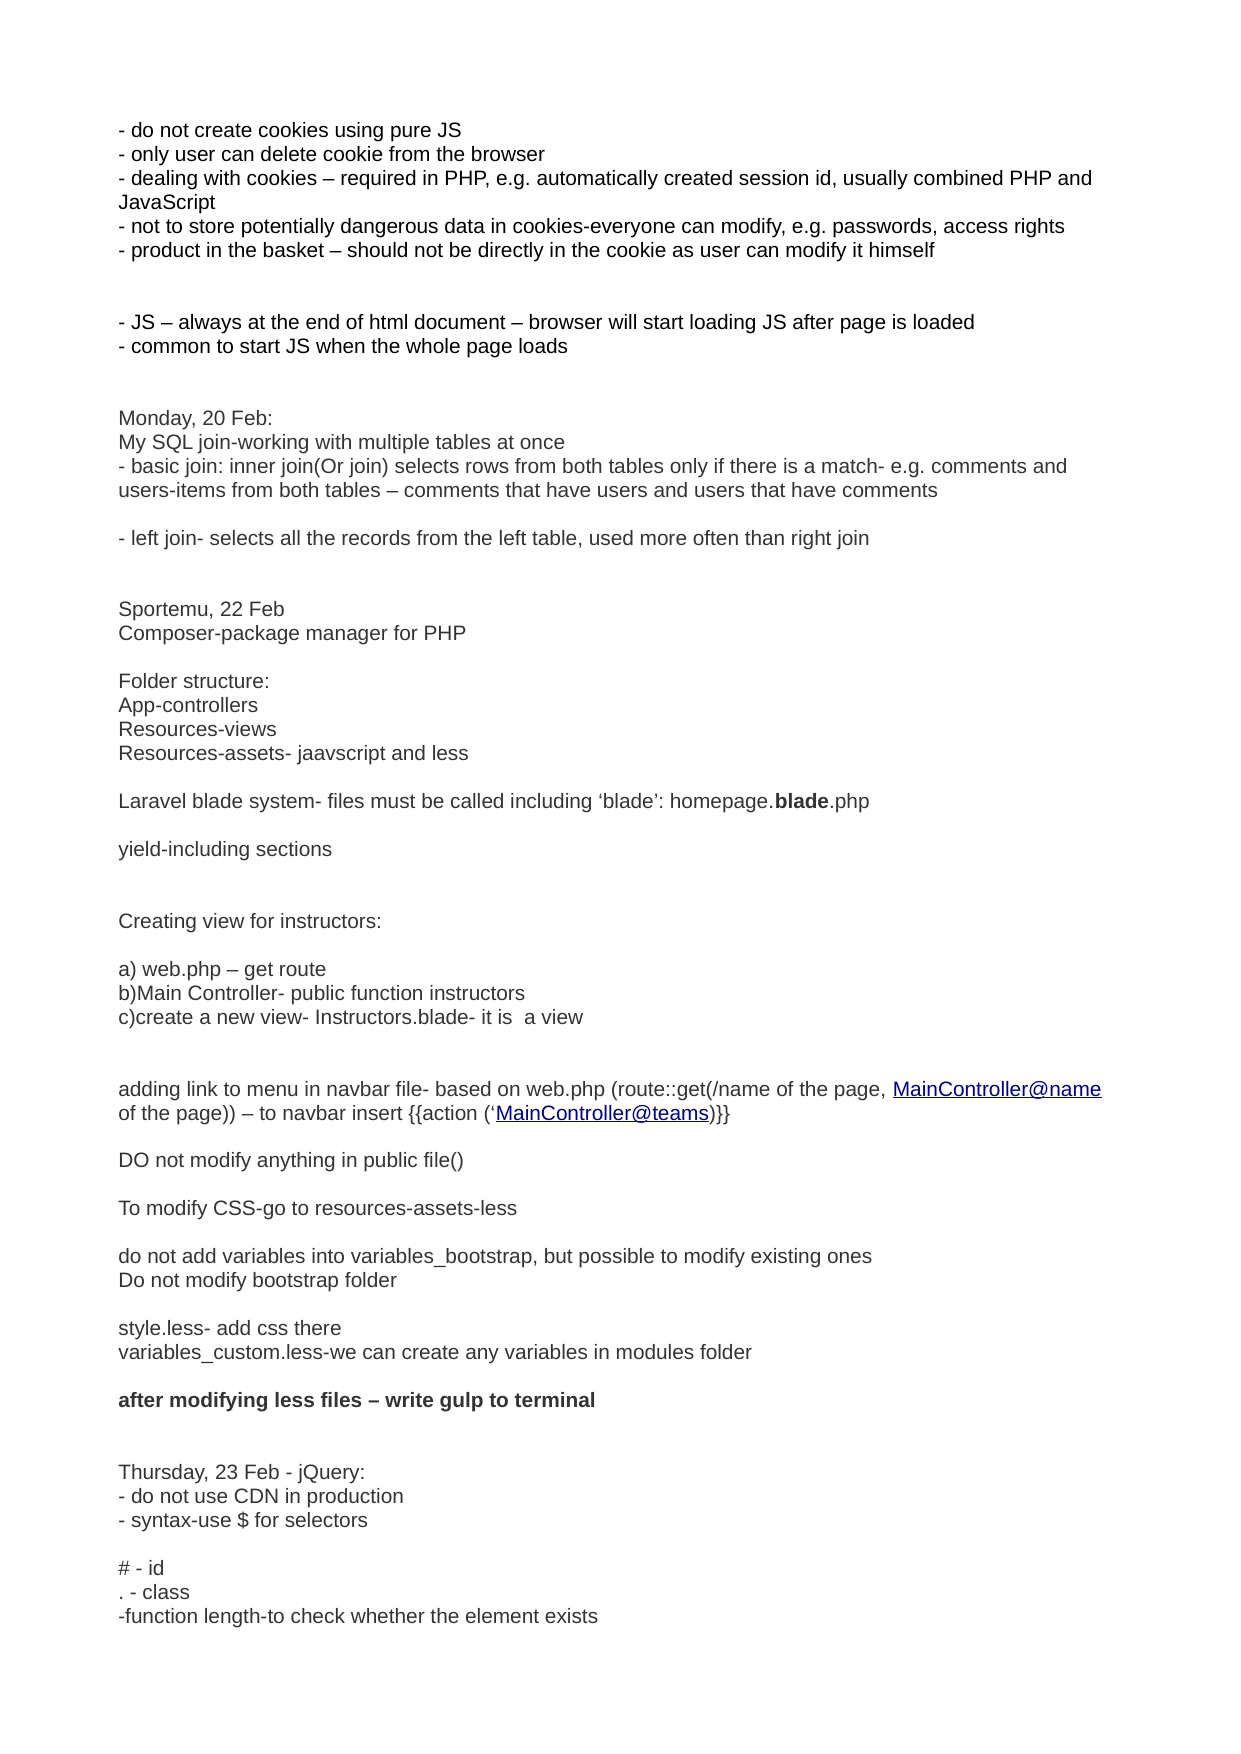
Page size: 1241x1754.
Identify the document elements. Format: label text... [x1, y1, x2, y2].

text - do not use CDN in production [118, 1484, 1122, 1508]
text - JS – always at the end of html document – browser will start loading JS after page is loaded [118, 310, 1122, 334]
text - common to start JS when the whole page loads [118, 334, 1122, 358]
text - do not create cookies using pure JS [118, 118, 1122, 142]
text - dealing with cookies – required in PHP, e.g. automatically created session id, usually combined PHP and JavaScript [118, 166, 1122, 214]
text DO not modify anything in public file() [118, 1148, 1122, 1172]
text variables_custom.less-we can create any variables in modules folder [118, 1340, 1122, 1364]
text a) web.php – get route [118, 957, 1122, 981]
text My SQL join-working with multiple tables at once [118, 429, 1122, 453]
text - product in the basket – should not be directly in the cookie as user can modify it himself [118, 238, 1122, 262]
text . - class [118, 1579, 1122, 1603]
text - only user can delete cookie from the browser [118, 142, 1122, 166]
text style.less- add css there [118, 1316, 1122, 1340]
text Monday, 20 Feb: [118, 406, 1122, 429]
text c)create a new view- Instructors.blade- it is a view [118, 1004, 1122, 1028]
text b)Main Controller- public function instructors [118, 981, 1122, 1004]
text do not add variables into variables_bootstrap, but possible to modify existing ones [118, 1244, 1122, 1268]
text yield-including sections [118, 837, 1122, 861]
text Sportemu, 22 Feb [118, 597, 1122, 621]
text - left join- selects all the records from the left table, used more often than right join [118, 525, 1122, 549]
text - not to store potentially dangerous data in cookies-everyone can modify, e.g. passwords, access rights [118, 214, 1122, 238]
text Creating view for instructors: [118, 909, 1122, 933]
text - basic join: inner join(Or join) selects rows from both tables only if there is a match- e.g. comments and users-items from both tables – comments that have users and users that have comments [118, 453, 1122, 501]
text after modifying less files – write gulp to terminal [118, 1388, 1122, 1412]
text Resources-views [118, 717, 1122, 741]
text Resources-assets- jaavscript and less [118, 741, 1122, 765]
text Do not modify bootstrap folder [118, 1268, 1122, 1292]
text Laravel blade system- files must be called including ‘blade’: homepage.blade.php [118, 789, 1122, 813]
text Composer-package manager for PHP [118, 621, 1122, 645]
text - syntax-use $ for selectors [118, 1508, 1122, 1532]
text To modify CSS-go to resources-assets-less [118, 1196, 1122, 1220]
text # - id [118, 1556, 1122, 1579]
text Folder structure: [118, 669, 1122, 693]
text App-controllers [118, 693, 1122, 717]
text adding link to menu in navbar file- based on web.php (route::get(/name of the page, MainController@name of the page)) – to navbar insert {{action (‘MainController@teams)}} [118, 1076, 1122, 1124]
text Thursday, 23 Feb - jQuery: [118, 1460, 1122, 1484]
text -function length-to check whether the element exists [118, 1603, 1122, 1627]
